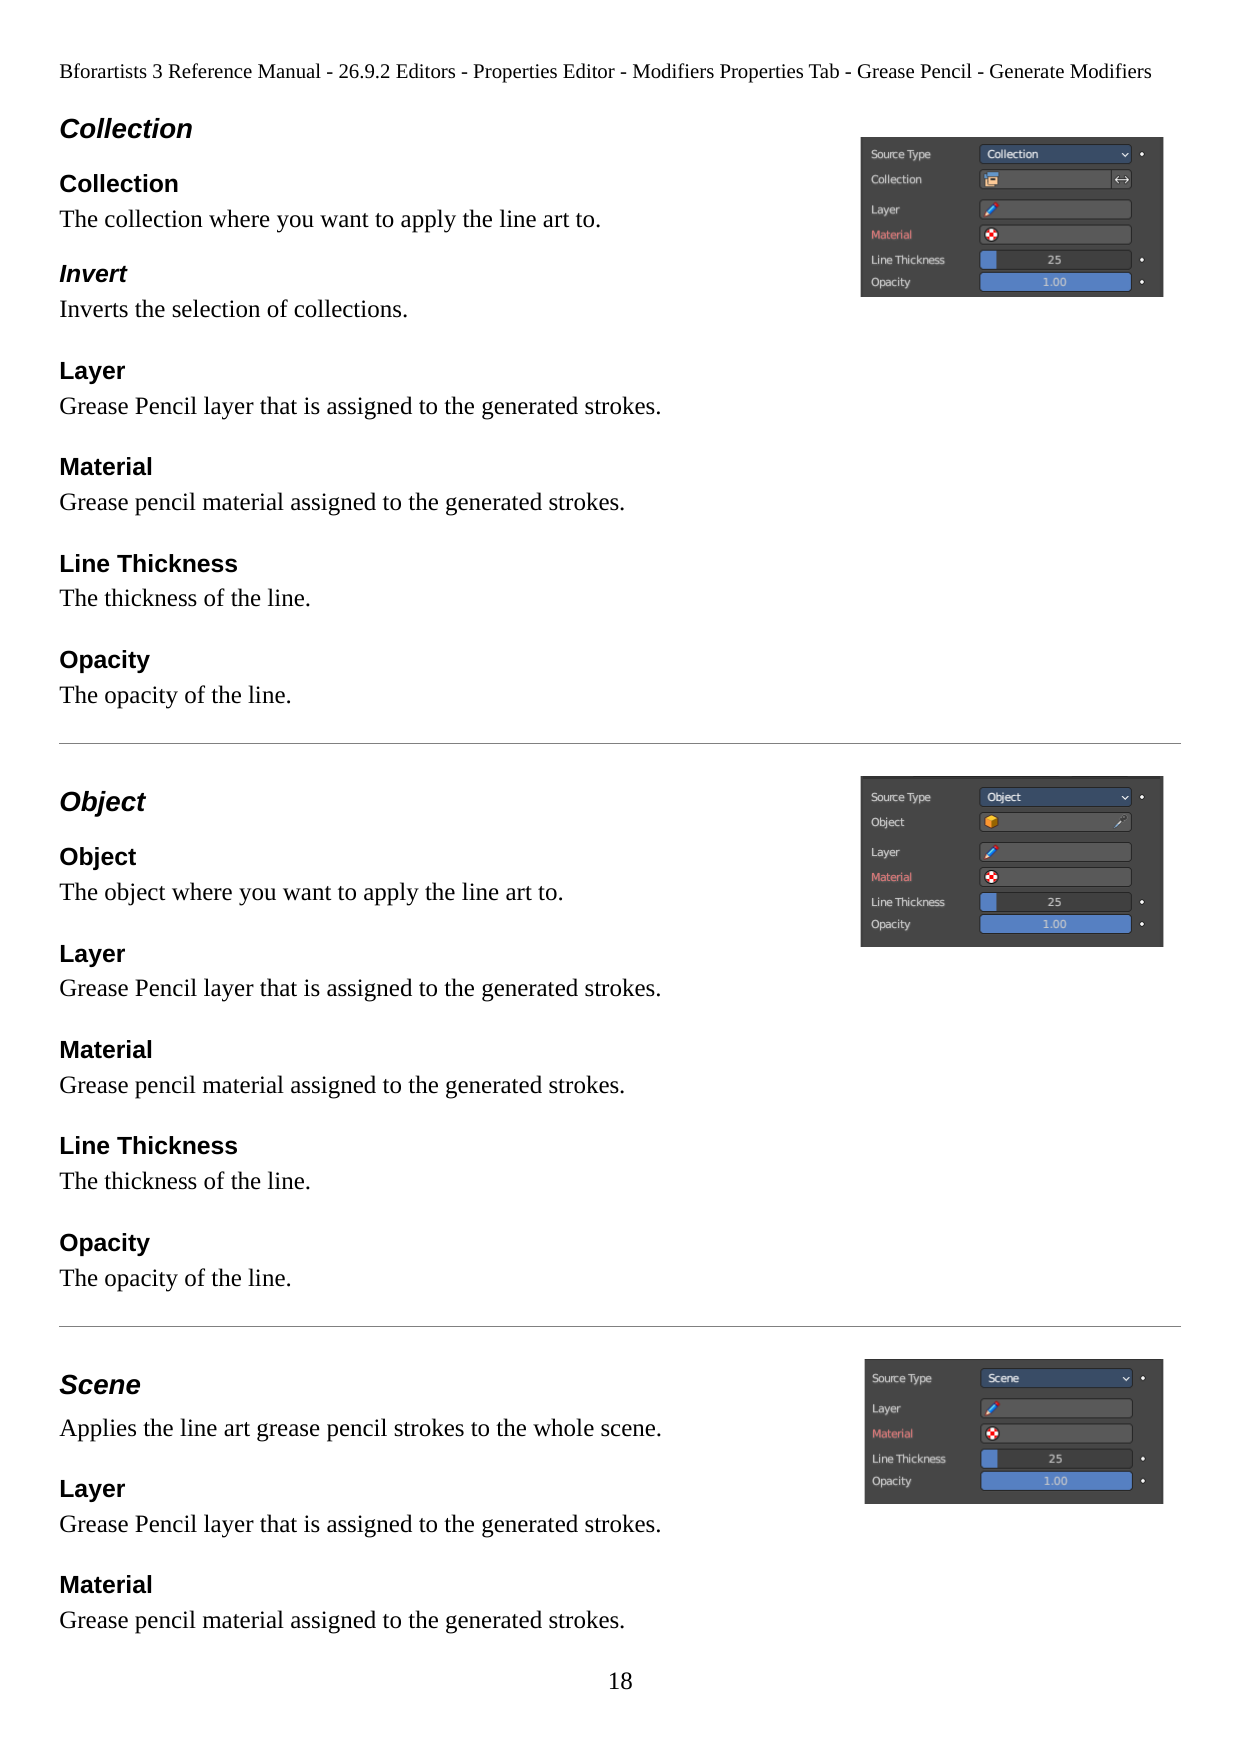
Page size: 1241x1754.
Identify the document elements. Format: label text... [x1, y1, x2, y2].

text The collection where you want to apply the line art to. [59, 204, 860, 233]
subtitle Material [59, 452, 1181, 481]
text Grease pencil material assigned to the generated strokes. [59, 1070, 1181, 1099]
text Inverts the selection of collections. [59, 294, 1181, 323]
subtitle [1164, 842, 1181, 871]
picture [860, 776, 1164, 947]
subtitle Material [59, 1571, 1181, 1599]
subtitle Layer [59, 356, 1181, 384]
text Grease Pencil layer that is assigned to the generated strokes. [59, 973, 1181, 1002]
text Grease Pencil layer that is assigned to the generated strokes. [59, 1509, 1181, 1538]
text The opacity of the line. [59, 1263, 1181, 1291]
subtitle [1164, 786, 1181, 817]
subtitle Opacity [59, 1228, 1181, 1256]
text Grease Pencil layer that is assigned to the generated strokes. [59, 391, 1181, 419]
text The opacity of the line. [59, 680, 1181, 708]
subtitle [1164, 1474, 1181, 1503]
text The thickness of the line. [59, 583, 1181, 612]
subtitle Collection [59, 113, 1181, 144]
text The thickness of the line. [59, 1166, 1181, 1195]
subtitle Scene [59, 1368, 864, 1400]
text Applies the line art grease pencil strokes to the whole scene. [59, 1413, 864, 1441]
subtitle Object [59, 786, 860, 817]
subtitle [1164, 1368, 1181, 1400]
subtitle Line Thickness [59, 549, 1181, 577]
picture [860, 137, 1164, 297]
subtitle Layer [59, 1474, 864, 1503]
subtitle [1164, 169, 1181, 198]
subtitle Layer [59, 939, 1181, 967]
subtitle Collection [59, 169, 860, 198]
subtitle Material [59, 1035, 1181, 1064]
subtitle [1164, 259, 1181, 288]
text Grease pencil material assigned to the generated strokes. [59, 1605, 1181, 1634]
text The object where you want to apply the line art to. [59, 877, 860, 906]
subtitle Invert [59, 259, 860, 288]
subtitle Line Thickness [59, 1131, 1181, 1160]
subtitle Object [59, 842, 860, 871]
picture [864, 1359, 1164, 1504]
text Grease pencil material assigned to the generated strokes. [59, 487, 1181, 516]
subtitle Opacity [59, 645, 1181, 673]
